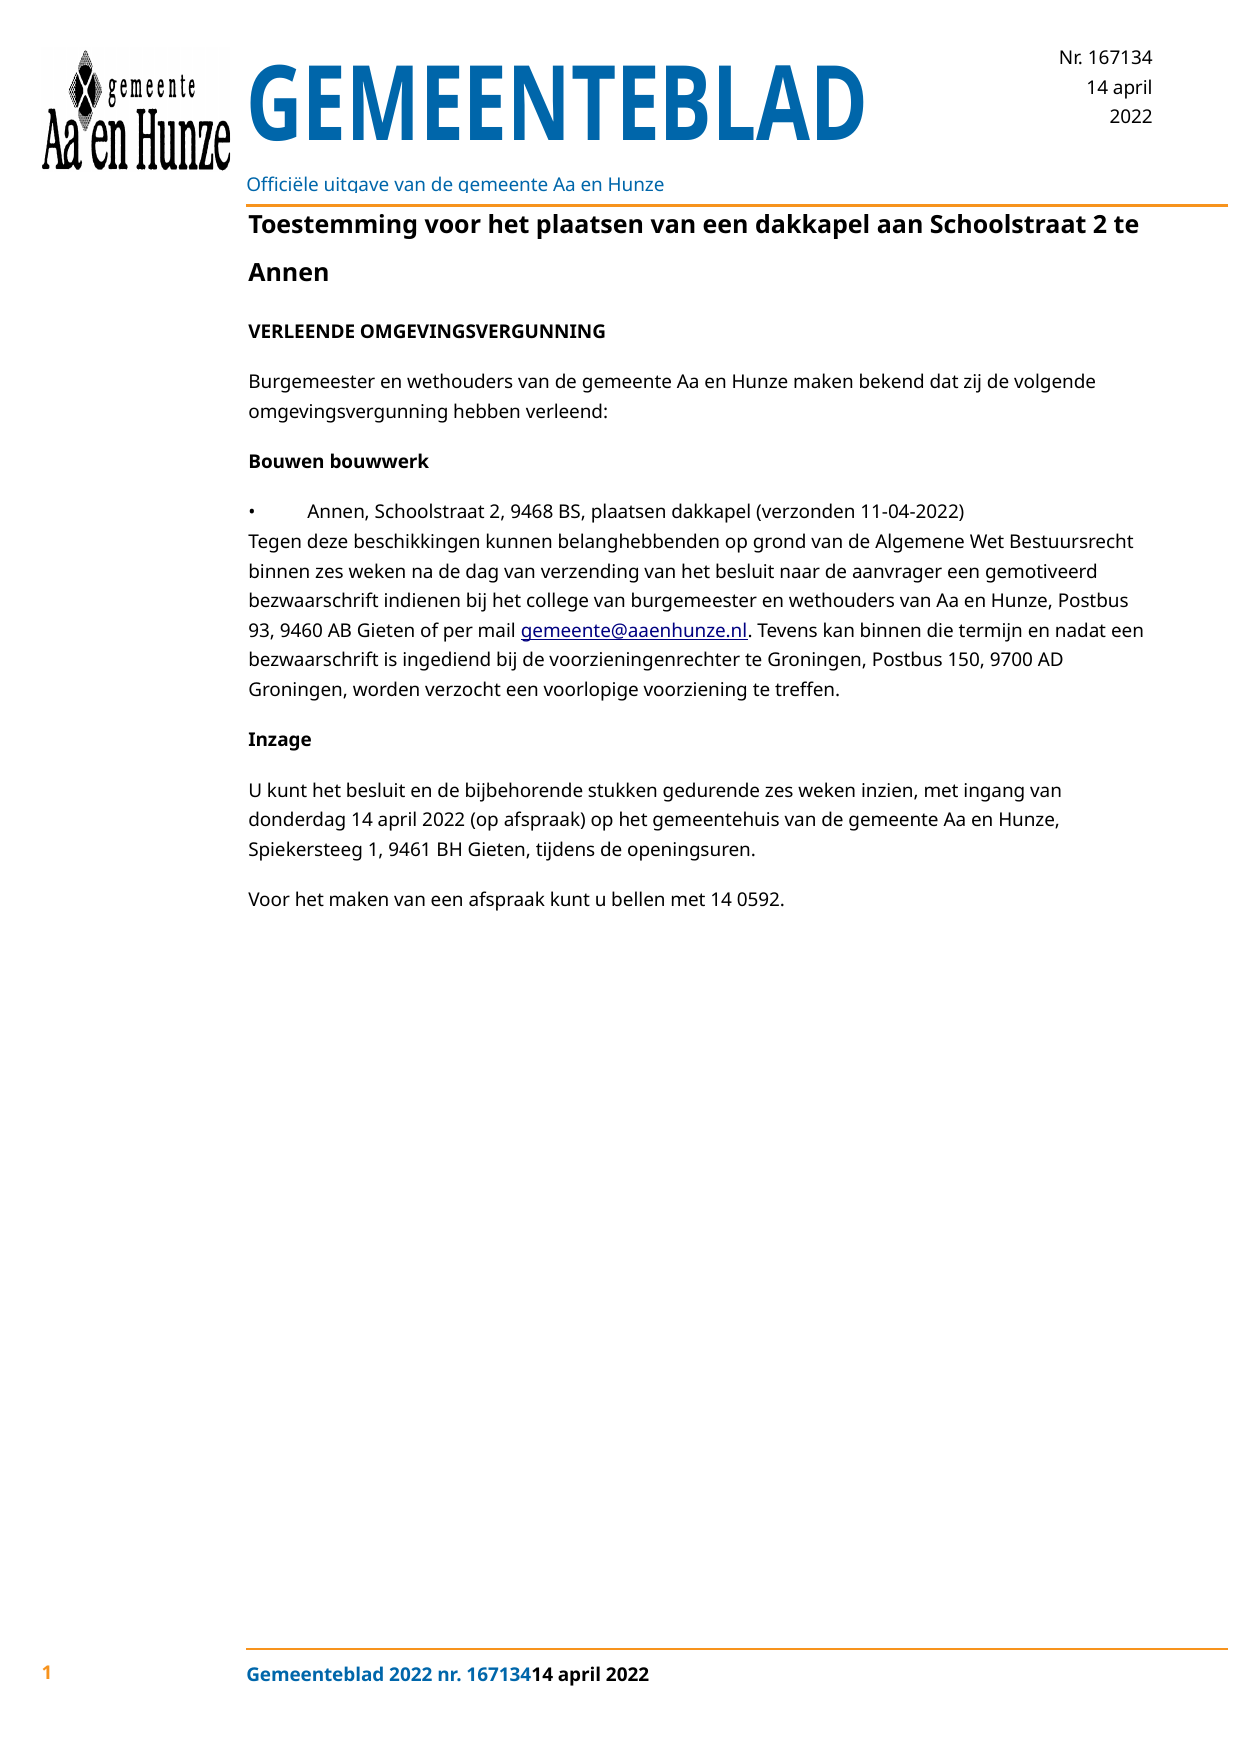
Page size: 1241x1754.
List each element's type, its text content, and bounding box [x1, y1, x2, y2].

text Voor het maken van een afspraak kunt u bellen met 14 0592. [248, 887, 1152, 912]
text Bouwen bouwwerk [248, 448, 1152, 474]
text U kunt het besluit en de bijbehorende stukken gedurende zes weken inzien, met ingang van donderdag 14 april 2022 (op afspraak) op het gemeentehuis van de gemeente Aa en Hunze, Spiekersteeg 1, 9461 BH Gieten, tijdens de openingsuren. [248, 777, 1152, 862]
text Toestemming voor het plaatsen van een dakkapel aan Schoolstraat 2 te Annen [248, 207, 1152, 288]
list Annen, Schoolstraat 2, 9468 BS, plaatsen dakkapel (verzonden 11-04-2022) [248, 499, 1152, 524]
text VERLEENDE OMGEVINGSVERGUNNING [248, 318, 1152, 344]
text Tegen deze beschikkingen kunnen belanghebbenden op grond van de Algemene Wet Bestuursrecht binnen zes weken na de dag van verzending van het besluit naar de aanvrager een gemotiveerd bezwaarschrift indienen bij het college van burgemeester en wethouders van Aa en Hunze, Postbus 93, 9460 AB Gieten of per mail gemeente@aaenhunze.nl. Tevens kan binnen die termijn en nadat een bezwaarschrift is ingediend bij de voorzieningenrechter te Groningen, Postbus 150, 9700 AD Groningen, worden verzocht een voorlopige voorziening te treffen. [248, 528, 1152, 702]
text Burgemeester en wethouders van de gemeente Aa en Hunze maken bekend dat zij de volgende omgevingsvergunning hebben verleend: [248, 368, 1152, 424]
picture [41, 47, 231, 172]
text Inzage [248, 727, 1152, 752]
